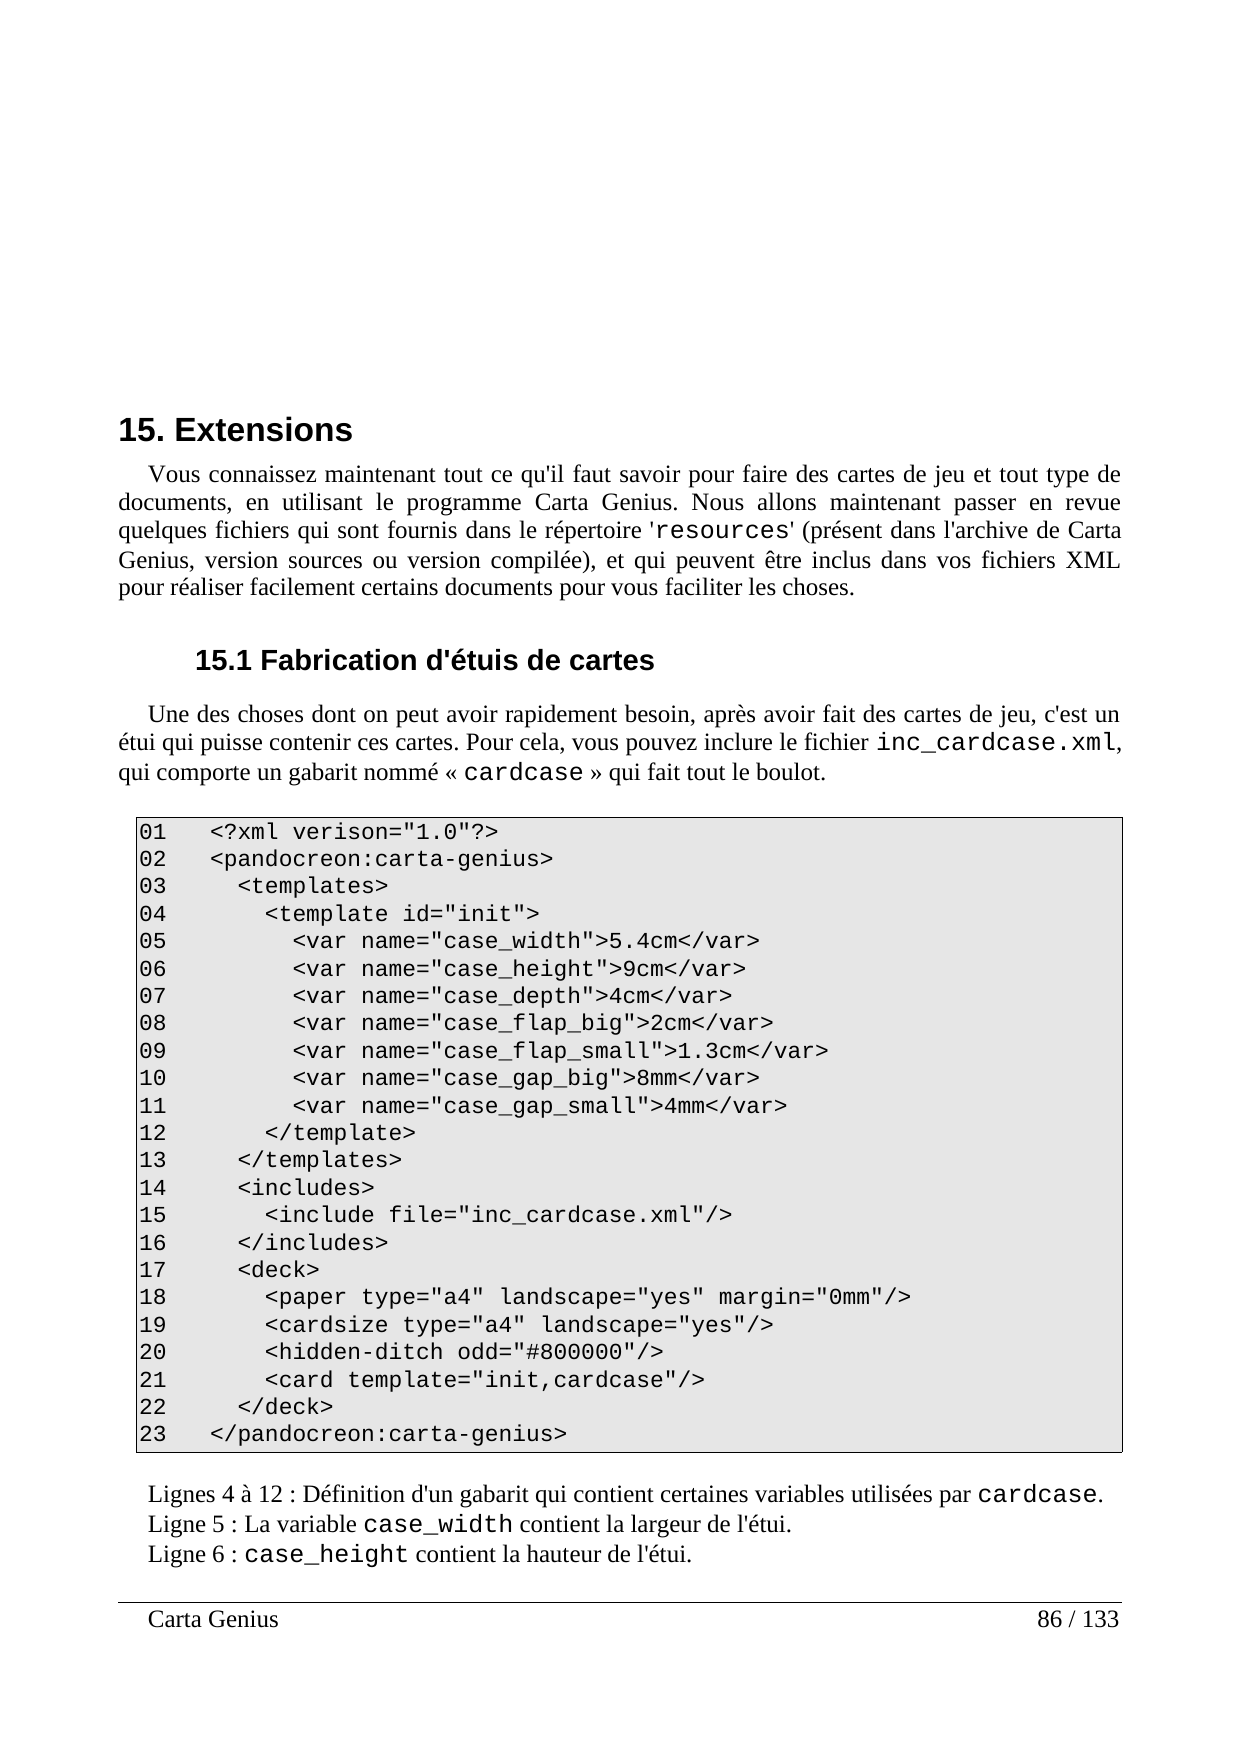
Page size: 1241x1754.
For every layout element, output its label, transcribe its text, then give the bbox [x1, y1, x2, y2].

text 21 <card template="init,cardcase"/> [137, 1365, 1122, 1392]
text Lignes 4 à 12 : Définition d'un gabarit qui contient certaines variables utilisées par cardcase. [118, 1480, 1122, 1510]
text 14 <includes> [137, 1173, 1122, 1200]
text 04 <template id="init"> [137, 899, 1122, 926]
text 07 <var name="case_depth">4cm</var> [137, 981, 1122, 1008]
text Une des choses dont on peut avoir rapidement besoin, après avoir fait des cartes de jeu, c'est un étui qui puisse contenir ces cartes. Pour cela, vous pouvez inclure le fichier inc_cardcase.xml, qui comporte un gabarit nommé « cardcase » qui fait tout le boulot. [118, 701, 1122, 788]
text 08 <var name="case_flap_big">2cm</var> [137, 1008, 1122, 1036]
text Vous connaissez maintenant tout ce qu'il faut savoir pour faire des cartes de jeu et tout type de documents, en utilisant le programme Carta Genius. Nous allons maintenant passer en revue quelques fichiers qui sont fournis dans le répertoire 'resources' (présent dans l'archive de Carta Genius, version sources ou version compilée), et qui peuvent être inclus dans vos fichiers XML pour réaliser facilement certains documents pour vous faciliter les choses. [118, 461, 1122, 601]
text Ligne 6 : case_height contient la hauteur de l'étui. [118, 1540, 1122, 1569]
text 18 <paper type="a4" landscape="yes" margin="0mm"/> [137, 1282, 1122, 1310]
text 01 <?xml verison="1.0"?> [137, 818, 1122, 844]
text 20 <hidden-ditch odd="#800000"/> [137, 1337, 1122, 1365]
text 22 </deck> [137, 1392, 1122, 1419]
text 03 <templates> [137, 872, 1122, 899]
text 17 <deck> [137, 1255, 1122, 1282]
text 23 </pandocreon:carta-genius> [137, 1419, 1122, 1452]
subtitle Fabrication d'étuis de cartes [195, 644, 1122, 676]
text 06 <var name="case_height">9cm</var> [137, 954, 1122, 981]
text 02 <pandocreon:carta-genius> [137, 844, 1122, 872]
text 12 </template> [137, 1118, 1122, 1146]
text 15 <include file="inc_cardcase.xml"/> [137, 1200, 1122, 1228]
text 13 </templates> [137, 1146, 1122, 1173]
text 05 <var name="case_width">5.4cm</var> [137, 926, 1122, 954]
subtitle Extensions [118, 411, 1122, 448]
text 11 <var name="case_gap_small">4mm</var> [137, 1091, 1122, 1118]
text 16 </includes> [137, 1228, 1122, 1255]
text Ligne 5 : La variable case_width contient la largeur de l'étui. [118, 1510, 1122, 1540]
text 09 <var name="case_flap_small">1.3cm</var> [137, 1036, 1122, 1063]
text 19 <cardsize type="a4" landscape="yes"/> [137, 1310, 1122, 1337]
text 10 <var name="case_gap_big">8mm</var> [137, 1063, 1122, 1091]
